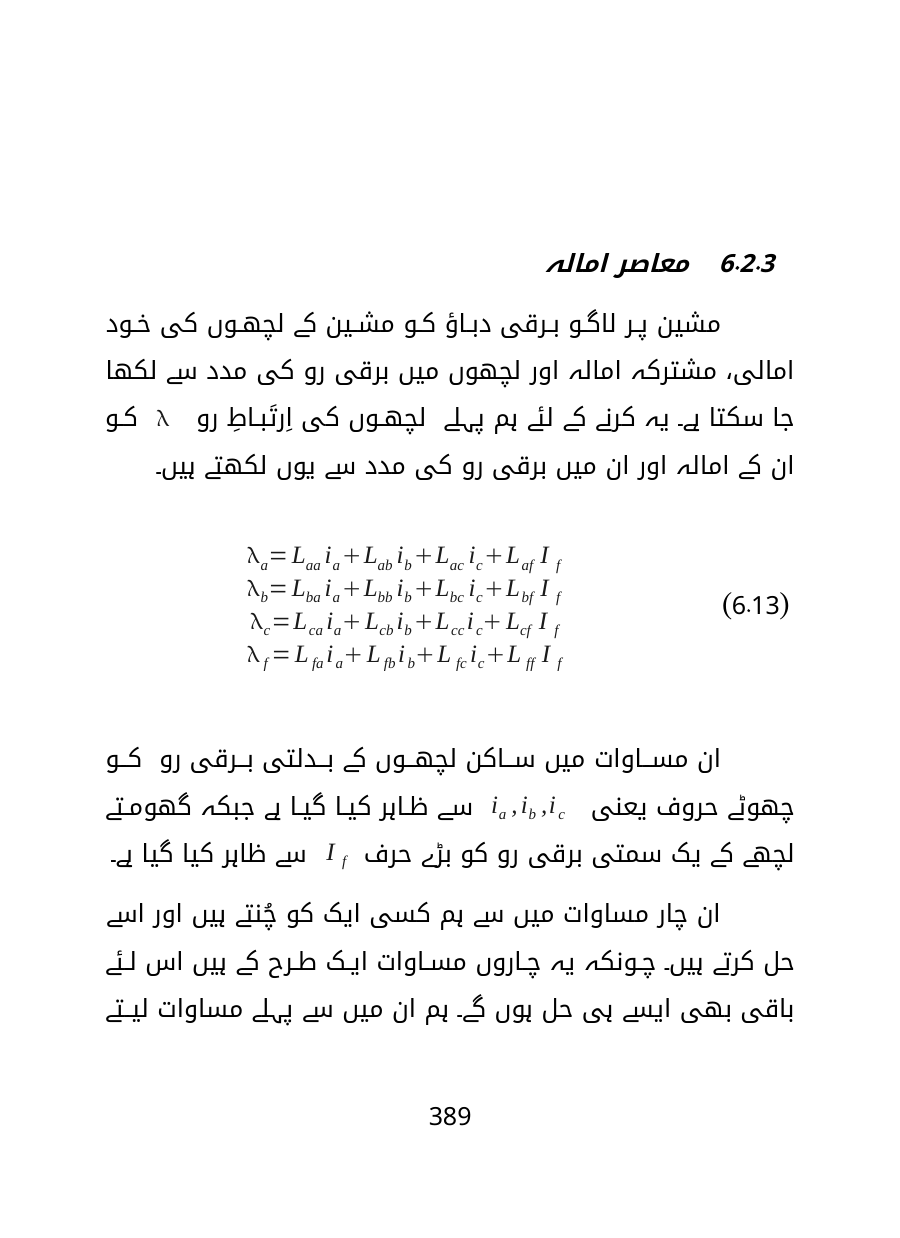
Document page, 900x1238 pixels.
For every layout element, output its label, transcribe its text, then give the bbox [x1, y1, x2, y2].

table_header [105, 536, 694, 689]
text ان چار مساوات میں سے ہم کسی ایک کو چُنتے ہیں اور اسے حل کرتے ہیں۔ چونکہ یہ چاروں مساوات ایک طرح کے ہیں اس لئے باقی بھی ایسے ہی حل ہوں گے۔ ہم ان میں سے پہلے مساوات لیتے [105, 891, 795, 1033]
text مشین پر لاگو برقی دباؤ کو مشین کے لچھوں کی خود امالی، مشترکہ امالہ اور لچھوں میں برقی رو کی مدد سے لکھا جا سکتا ہے۔ یہ کرنے کے لئے ہم پہلے لچھوں کی اِرتَباطِ رو کو ان کے امالہ اور ان میں برقی رو کی مدد سے یوں لکھتے ہیں۔ [105, 300, 795, 489]
text ان مساوات میں ساکن لچھوں کے بدلتی برقی رو کو چھوٹے حروف یعنی سے ظاہر کیا گیا ہے جبکہ گھومتے لچھے کے یک سمتی برقی رو کو بڑے حرفسے ظاہر کیا گیا ہے۔ [105, 736, 795, 878]
table_header (6.13) [694, 536, 795, 689]
subtitle معاصر امالہ [105, 240, 718, 287]
